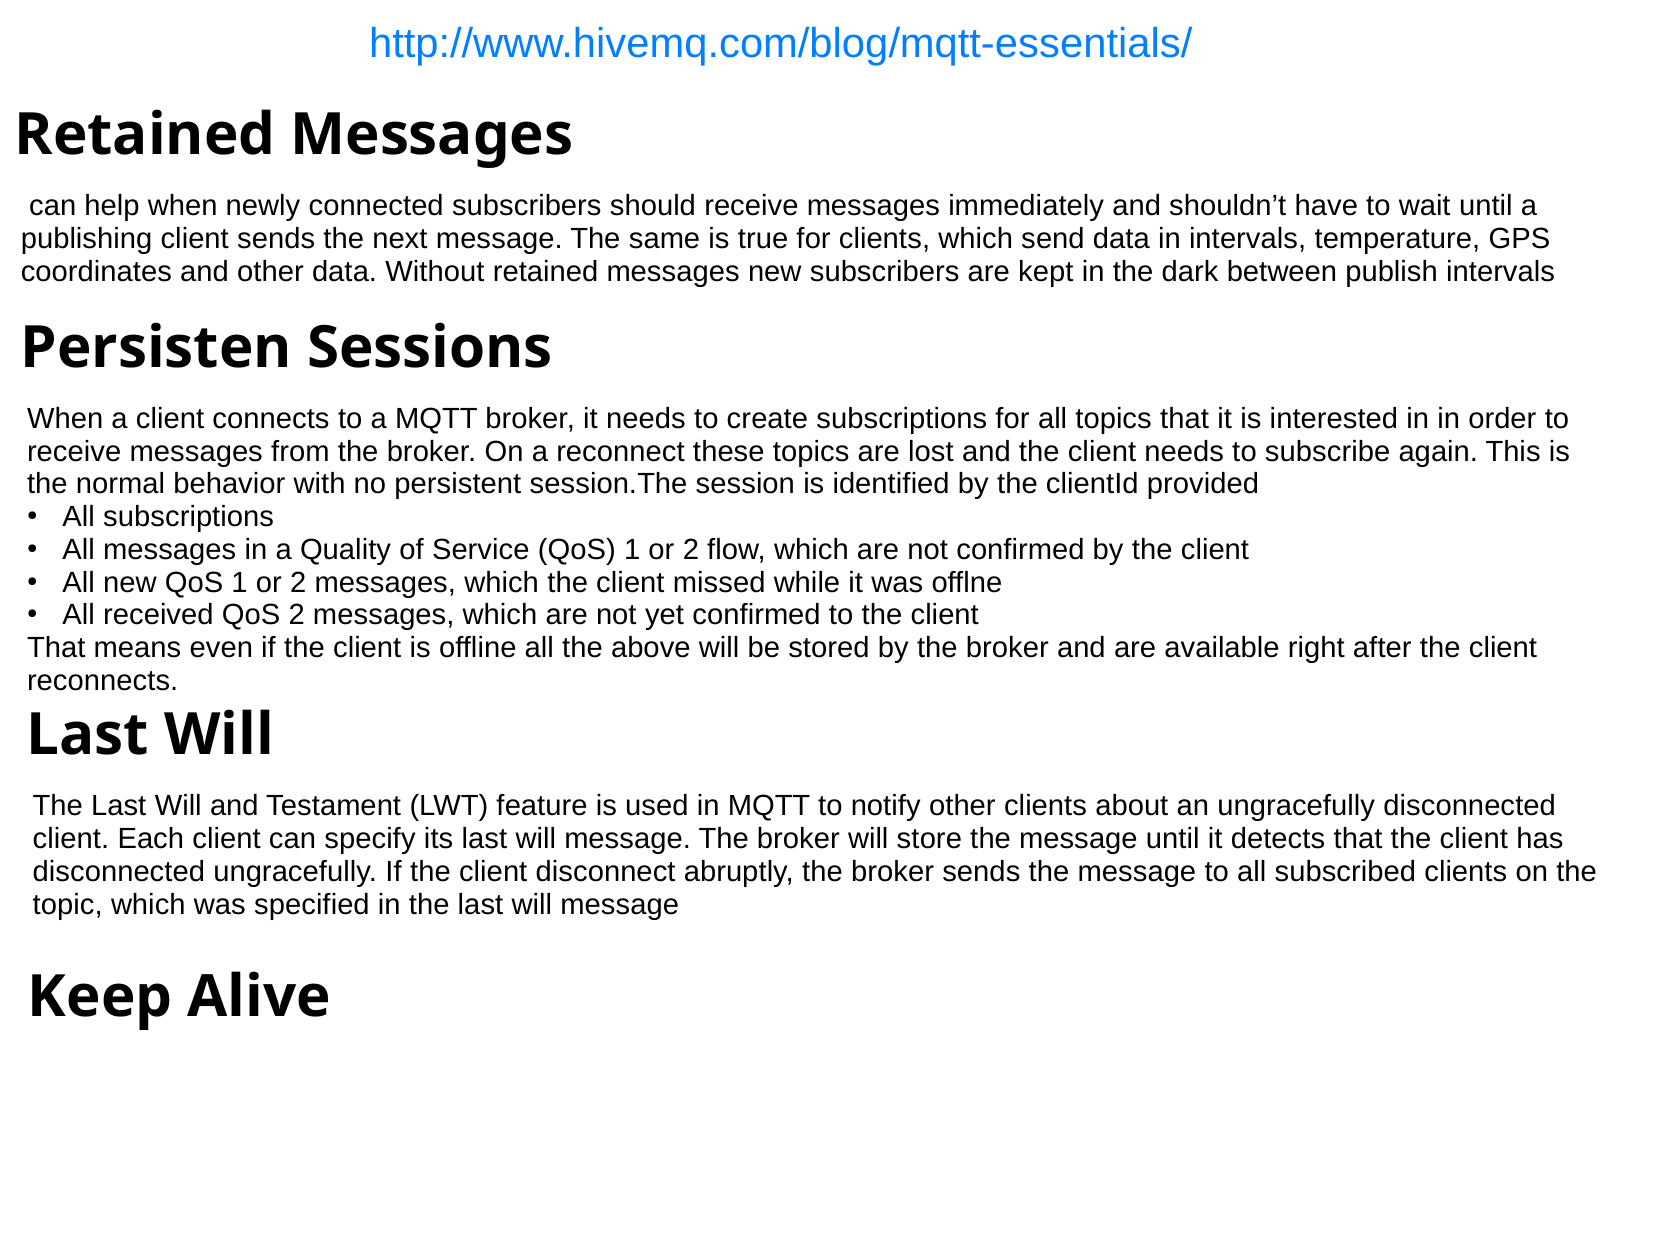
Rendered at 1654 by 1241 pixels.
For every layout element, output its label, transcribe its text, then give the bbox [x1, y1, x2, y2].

text_box Retained Messages [0, 84, 650, 182]
text_box Keep Alive [13, 946, 383, 1044]
text_box Persisten Sessions [6, 297, 640, 395]
text_box Last Will [11, 685, 319, 782]
text_box The Last Will and Testament (LWT) feature is used in MQTT to notify other clients about an ungracefully disconnected client. Each client can specify its last will message. The broker will store the message until it detects that the client has disconnected ungracefully. If the client disconnect abruptly, the broker sends the message to all subscribed clients on the topic, which was specified in the last will message [17, 781, 1637, 959]
text_box can help when newly connected subscribers should receive messages immediately and shouldn’t have to wait until a publishing client sends the next message. The same is true for clients, which send data in intervals, temperature, GPS coordinates and other data. Without retained messages new subscribers are kept in the dark between publish intervals [6, 181, 1625, 326]
text_box When a client connects to a MQTT broker, it needs to create subscriptions for all topics that it is interested in in order to receive messages from the broker. On a reconnect these topics are lost and the client needs to subscribe again. This is the normal behavior with no persistent session.The session is identified by the clientId provided All subscriptions All messages in a Quality of Service (QoS) 1 or 2 flow, which are not confirmed by the client All new QoS 1 or 2 messages, which the client missed while it was offlne All received QoS 2 messages, which are not yet confirmed to the client That means even if the client is offline all the above will be stored by the broker and are available right after the client reconnects. [12, 394, 1631, 733]
text_box http://www.hivemq.com/blog/mqtt-essentials/ [354, 11, 1371, 107]
